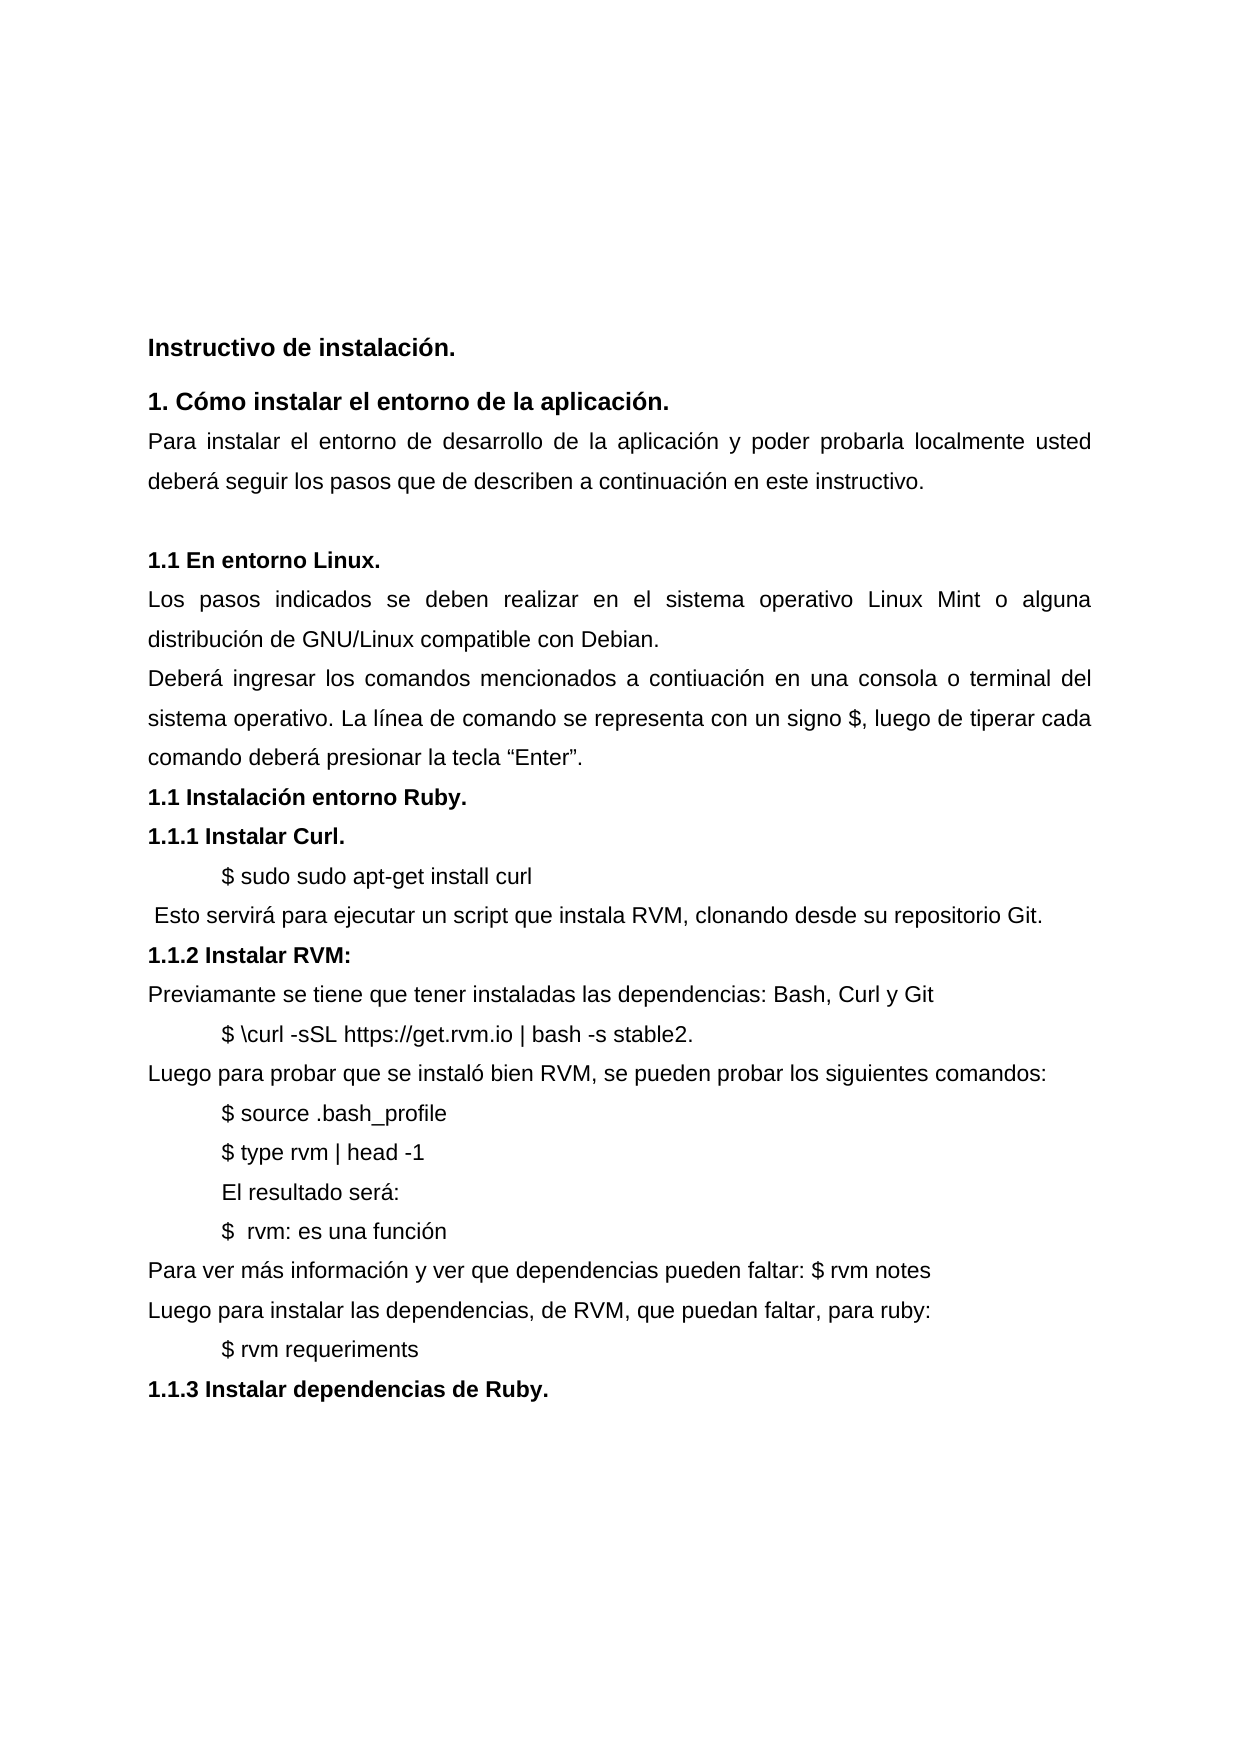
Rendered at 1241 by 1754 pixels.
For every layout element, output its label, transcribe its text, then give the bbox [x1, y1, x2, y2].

text Luego para probar que se instaló bien RVM, se pueden probar los siguientes comandos: [148, 1060, 1093, 1086]
text El resultado será: [148, 1178, 1093, 1205]
text $ rvm: es una función [148, 1218, 1093, 1244]
text 1.1.3 Instalar dependencias de Ruby. [148, 1376, 1093, 1402]
text $ type rvm | head -1 [148, 1139, 1093, 1165]
text Los pasos indicados se deben realizar en el sistema operativo Linux Mint o alguna distribución de GNU/Linux compatible con Debian. [148, 586, 1093, 652]
text $ source .bash_profile [148, 1099, 1093, 1126]
text 1.1.2 Instalar RVM: [148, 942, 1093, 968]
text Previamante se tiene que tener instaladas las dependencias: Bash, Curl y Git [148, 981, 1093, 1007]
text $ sudo sudo apt-get install curl [148, 863, 1093, 889]
text Deberá ingresar los comandos mencionados a contiuación en una consola o terminal del sistema operativo. La línea de comando se representa con un signo $, luego de tiperar cada comando deberá presionar la tecla “Enter”. [148, 665, 1093, 771]
text Luego para instalar las dependencias, de RVM, que puedan faltar, para ruby: [148, 1297, 1093, 1323]
subtitle 1. Cómo instalar el entorno de la aplicación. [148, 387, 1093, 416]
text Esto servirá para ejecutar un script que instala RVM, clonando desde su repositorio Git. [148, 902, 1093, 928]
text 1.1 En entorno Linux. [148, 547, 1093, 573]
text Para instalar el entorno de desarrollo de la aplicación y poder probarla localmente usted deberá seguir los pasos que de describen a continuación en este instructivo. [148, 428, 1093, 494]
text 1.1 Instalación entorno Ruby. [148, 784, 1093, 810]
subtitle Instructivo de instalación. [148, 333, 1093, 362]
text $ \curl -sSL https://get.rvm.io | bash -s stable2. [148, 1021, 1093, 1047]
text 1.1.1 Instalar Curl. [148, 823, 1093, 849]
text $ rvm requeriments [148, 1336, 1093, 1363]
text Para ver más información y ver que dependencias pueden faltar: $ rvm notes [148, 1257, 1093, 1284]
